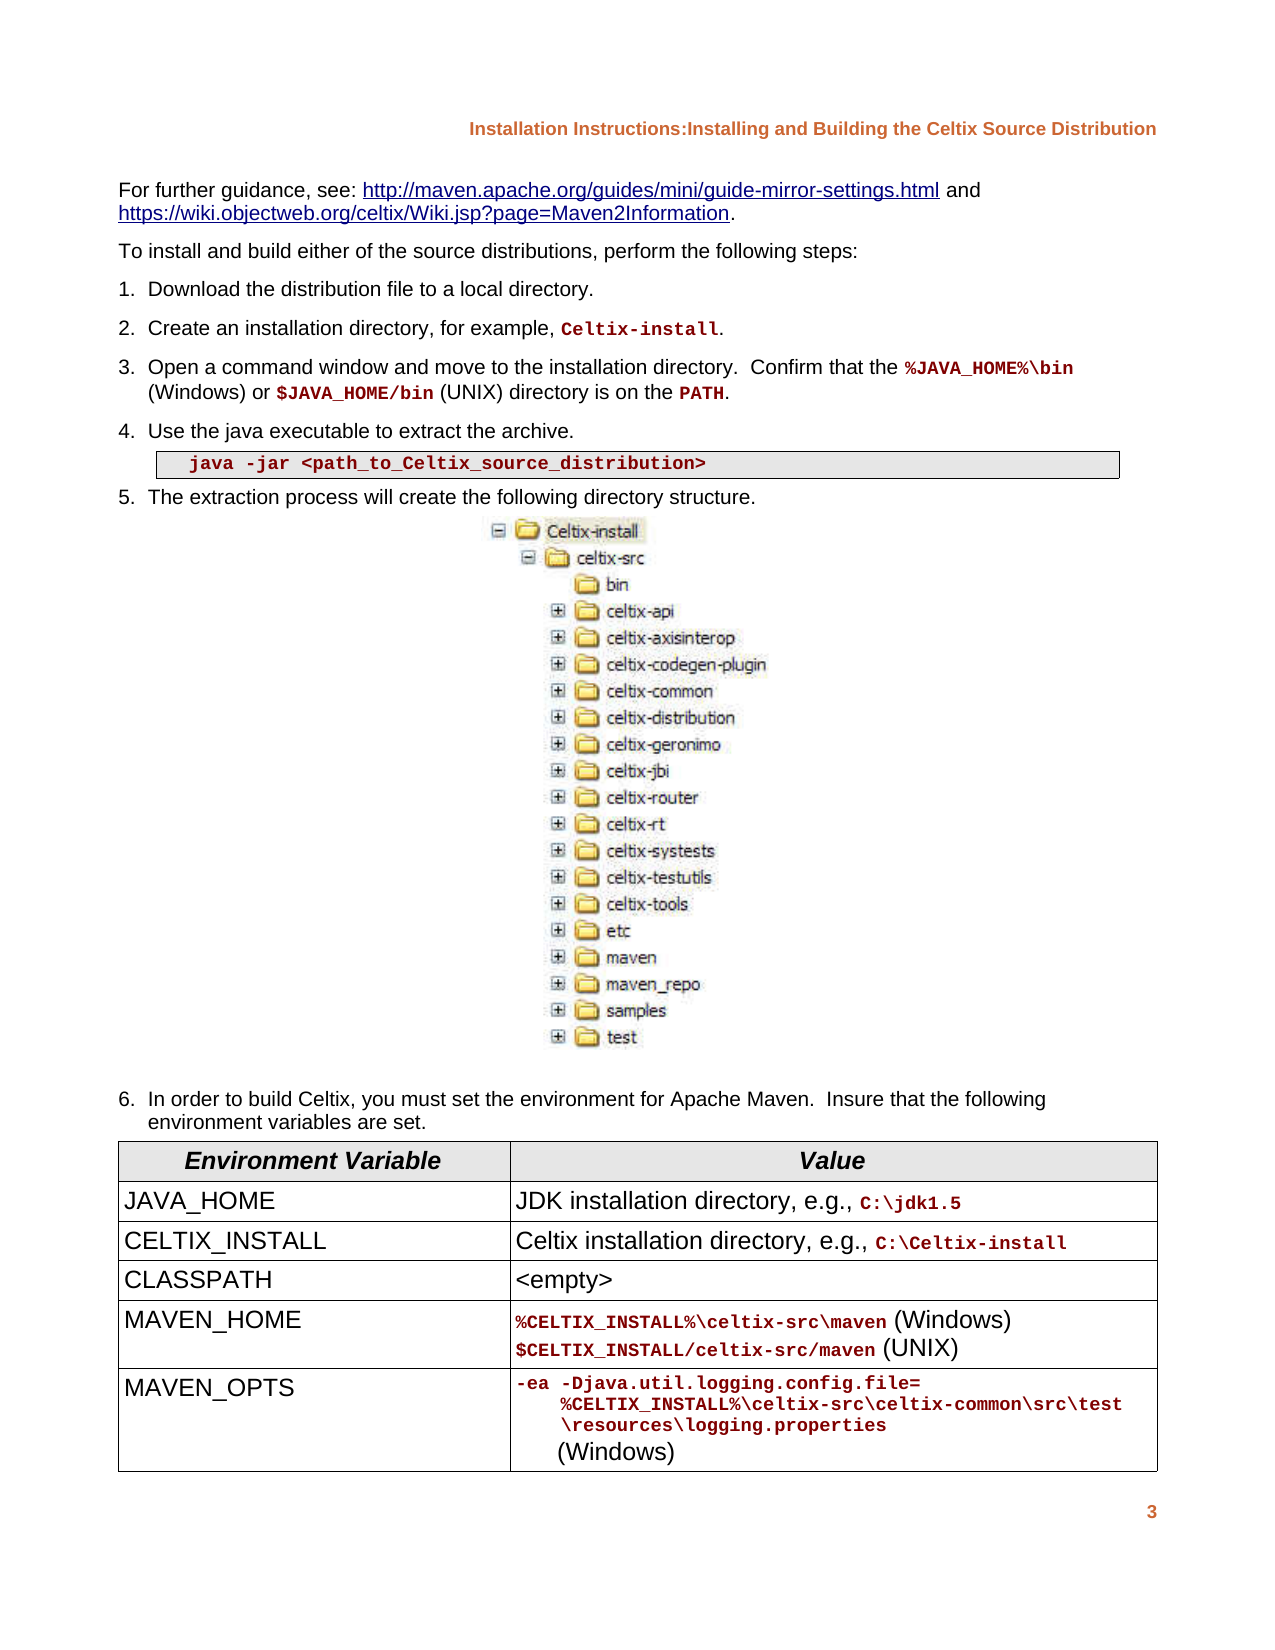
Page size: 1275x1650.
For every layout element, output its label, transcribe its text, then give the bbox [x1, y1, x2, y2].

table_header Environment Variable [119, 1142, 510, 1181]
table_cell -ea -Djava.util.logging.config.file= %CELTIX_INSTALL%\celtix-src\celtix-common\src\test \resources\logging.properties (Windows) [511, 1369, 1157, 1471]
table_cell Celtix installation directory, e.g., C:\Celtix-install [511, 1222, 1157, 1260]
list In order to build Celtix, you must set the environment for Apache Maven. Insure that the following environment variables are set. [118, 1087, 1157, 1134]
list Use the java executable to extract the archive. [118, 420, 1157, 443]
text To install and build either of the source distributions, perform the following steps: [118, 239, 1157, 263]
table_cell JDK installation directory, e.g., C:\jdk1.5 [511, 1182, 1157, 1221]
list Open a command window and move to the installation directory. Confirm that the %JAVA_HOME%\bin (Windows) or $JAVA_HOME/bin (UNIX) directory is on the PATH. [118, 356, 1157, 405]
table_header Value [511, 1142, 1157, 1181]
table_cell %CELTIX_INSTALL%\celtix-src\maven (Windows) $CELTIX_INSTALL/celtix-src/maven (UNIX) [511, 1301, 1157, 1368]
table_cell MAVEN_OPTS [119, 1369, 510, 1471]
table_cell <empty> [511, 1261, 1157, 1300]
table_cell CLASSPATH [119, 1261, 510, 1300]
table_cell JAVA_HOME [119, 1182, 510, 1221]
list The extraction process will create the following directory structure. [118, 486, 1157, 509]
list java -jar <path_to_Celtix_source_distribution> [157, 452, 1119, 478]
table_cell MAVEN_HOME [119, 1301, 510, 1368]
list Create an installation directory, for example, Celtix-install. [118, 316, 1157, 341]
text For further guidance, see: http://maven.apache.org/guides/mini/guide-mirror-settings.html and https://wiki.objectweb.org/celtix/Wiki.jsp?page=Maven2Information. [118, 178, 1157, 224]
table_cell CELTIX_INSTALL [119, 1222, 510, 1260]
list Download the distribution file to a local directory. [118, 278, 1157, 301]
picture [481, 516, 794, 1050]
